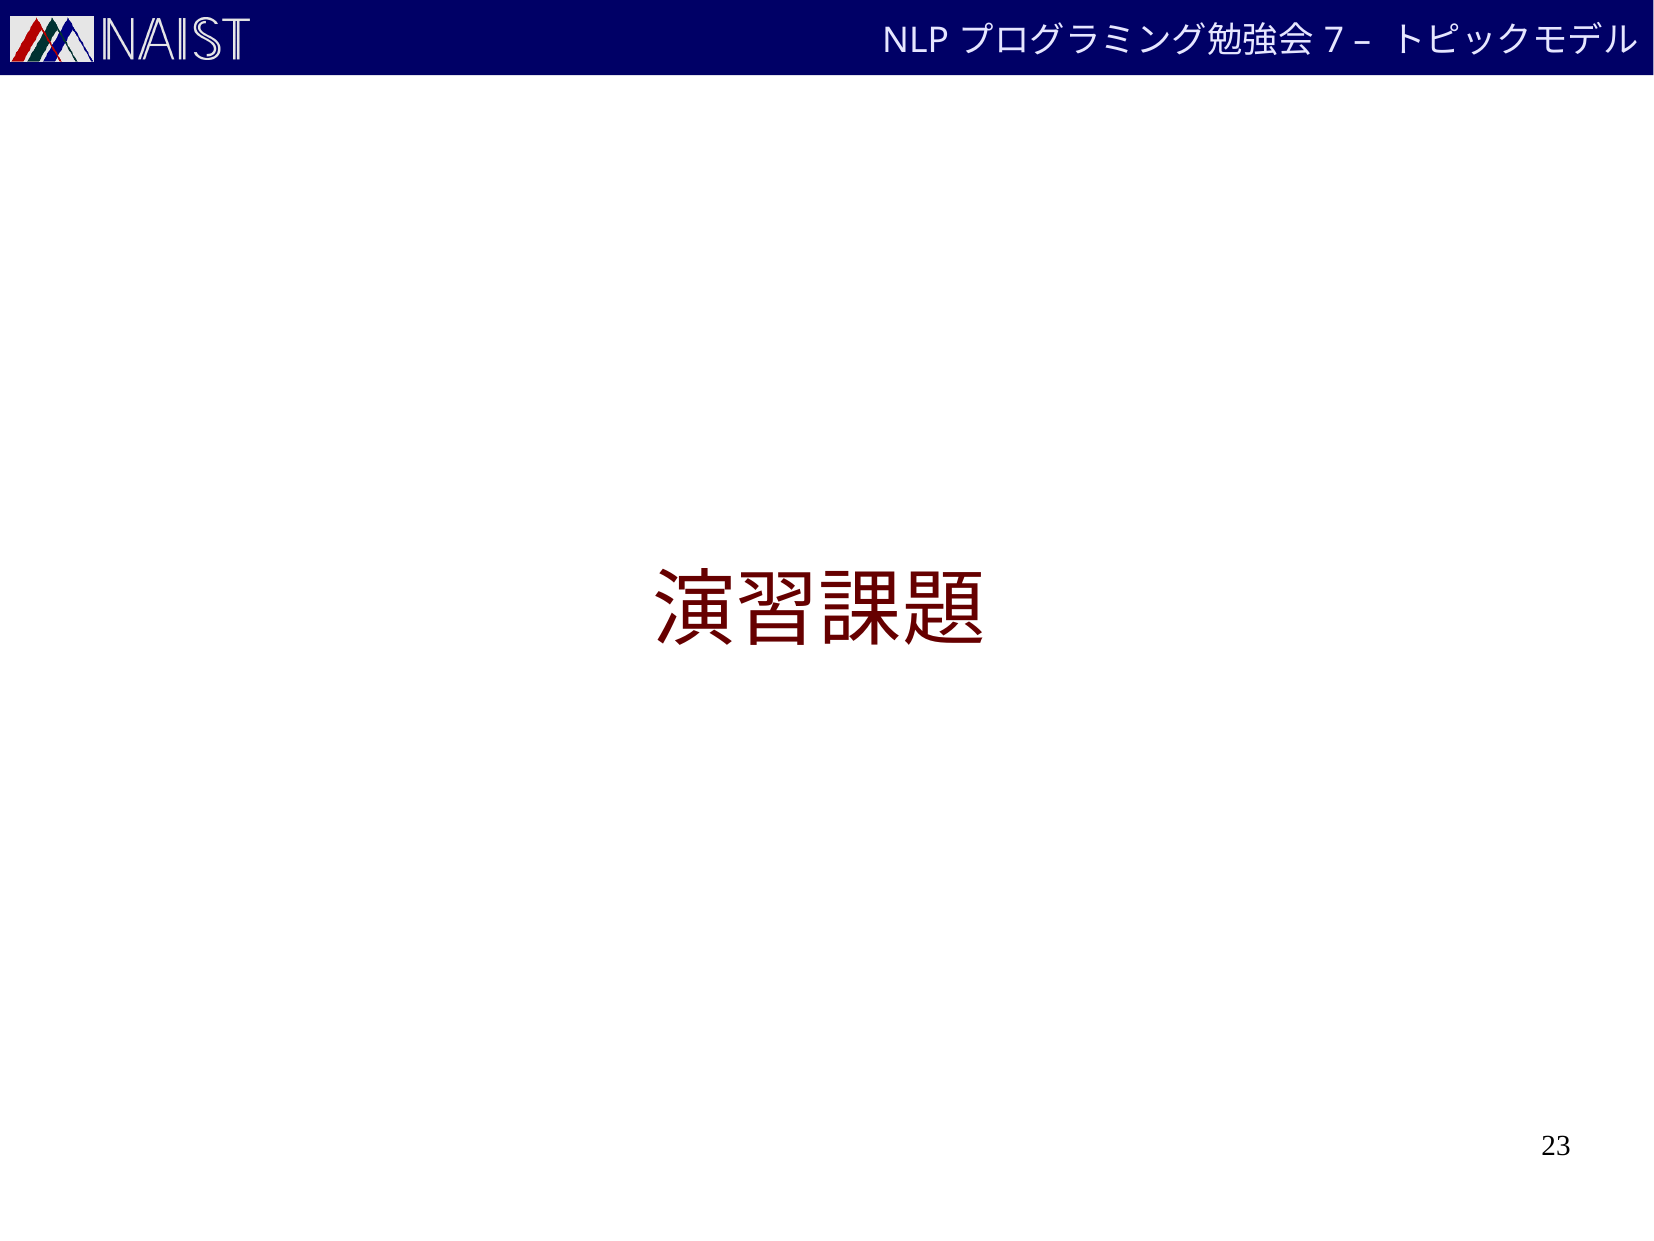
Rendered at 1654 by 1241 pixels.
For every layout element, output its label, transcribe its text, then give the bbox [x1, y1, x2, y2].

picture [10, 16, 94, 62]
picture [102, 17, 251, 60]
title 演習課題 [75, 506, 1564, 698]
